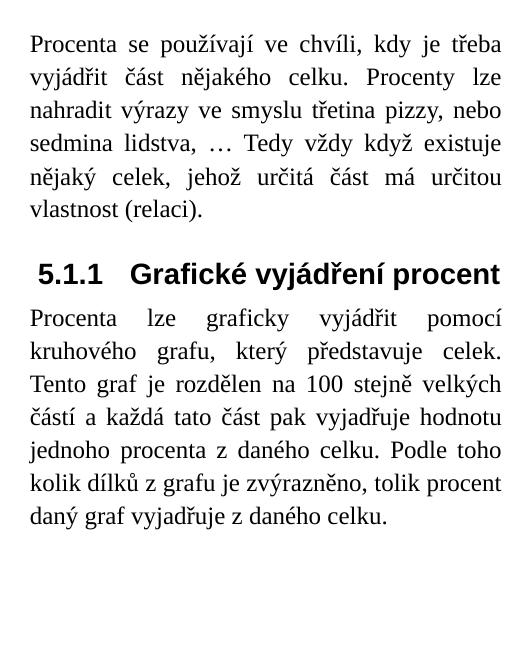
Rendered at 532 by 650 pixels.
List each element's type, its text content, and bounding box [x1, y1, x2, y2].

text Procenta lze graficky vyjádřit pomocí kruhového grafu, který představuje celek. Tento graf je rozdělen na 100 stejně velkých částí a každá tato část pak vyjadřuje hodnotu jednoho procenta z daného celku. Podle toho kolik dílků z grafu je zvýrazněno, tolik procent daný graf vyjadřuje z daného celku. [29, 303, 502, 530]
subtitle Grafické vyjádření procent [29, 257, 502, 291]
text Procenta se používají ve chvíli, kdy je třeba vyjádřit část nějakého celku. Procenty lze nahradit výrazy ve smyslu třetina pizzy, nebo sedmina lidstva, … Tedy vždy když existuje nějaký celek, jehož určitá část má určitou vlastnost (relaci). [29, 29, 502, 223]
